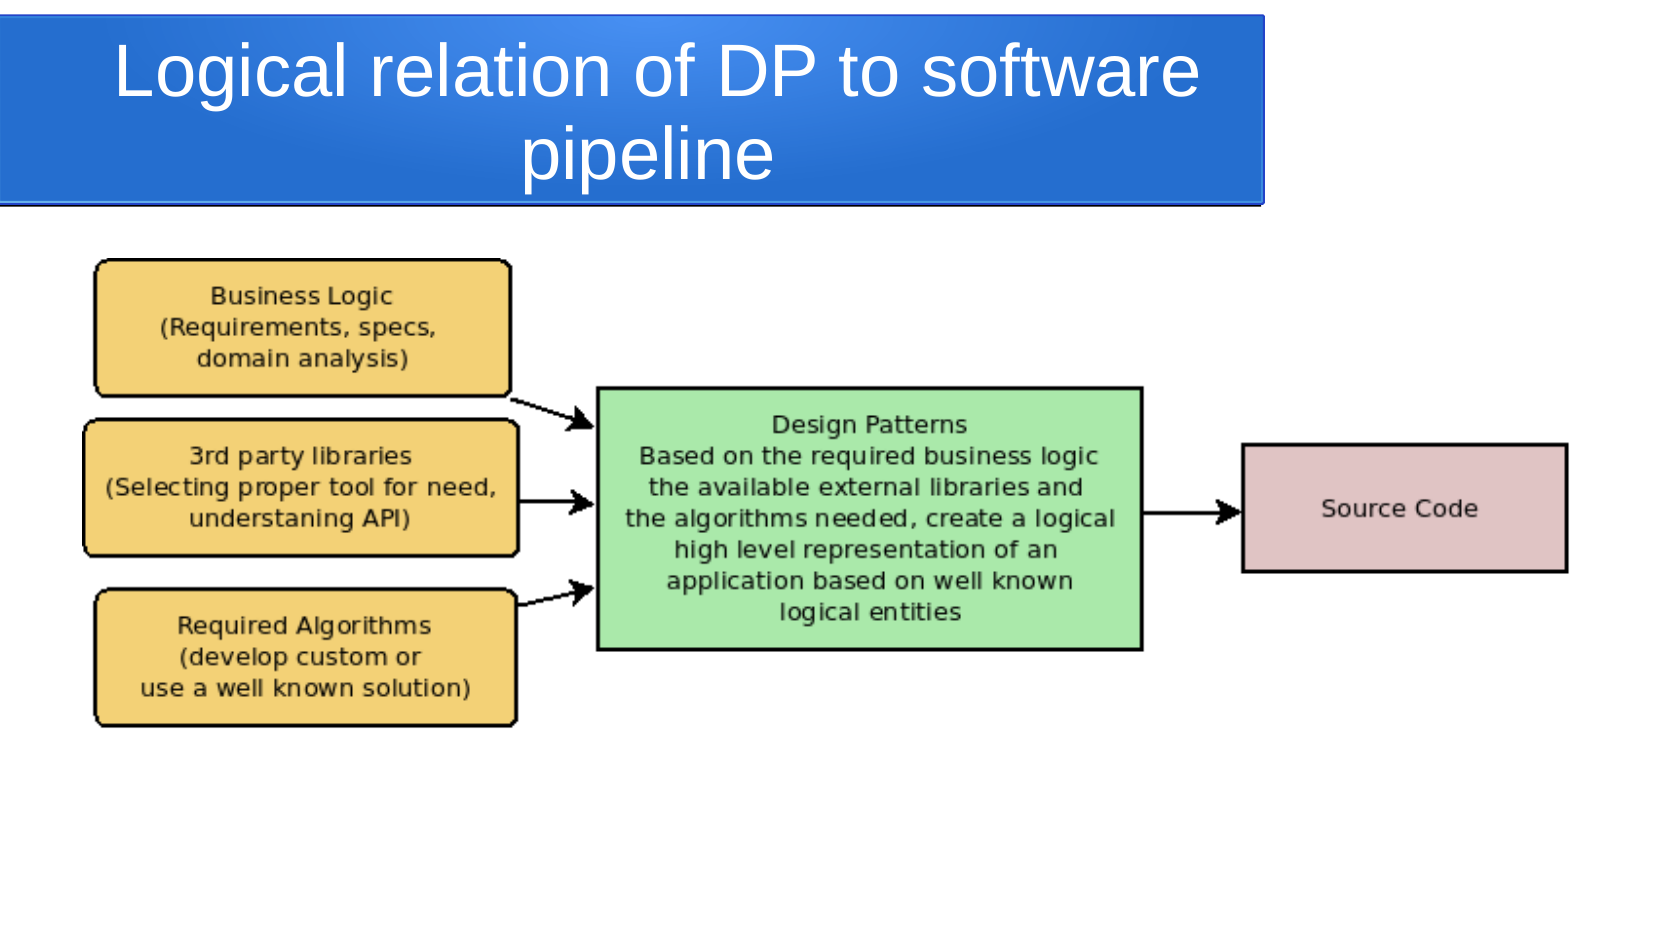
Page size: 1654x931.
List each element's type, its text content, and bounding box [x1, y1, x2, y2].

picture [82, 258, 1571, 730]
title Logical relation of DP to software pipeline [82, 29, 1235, 196]
